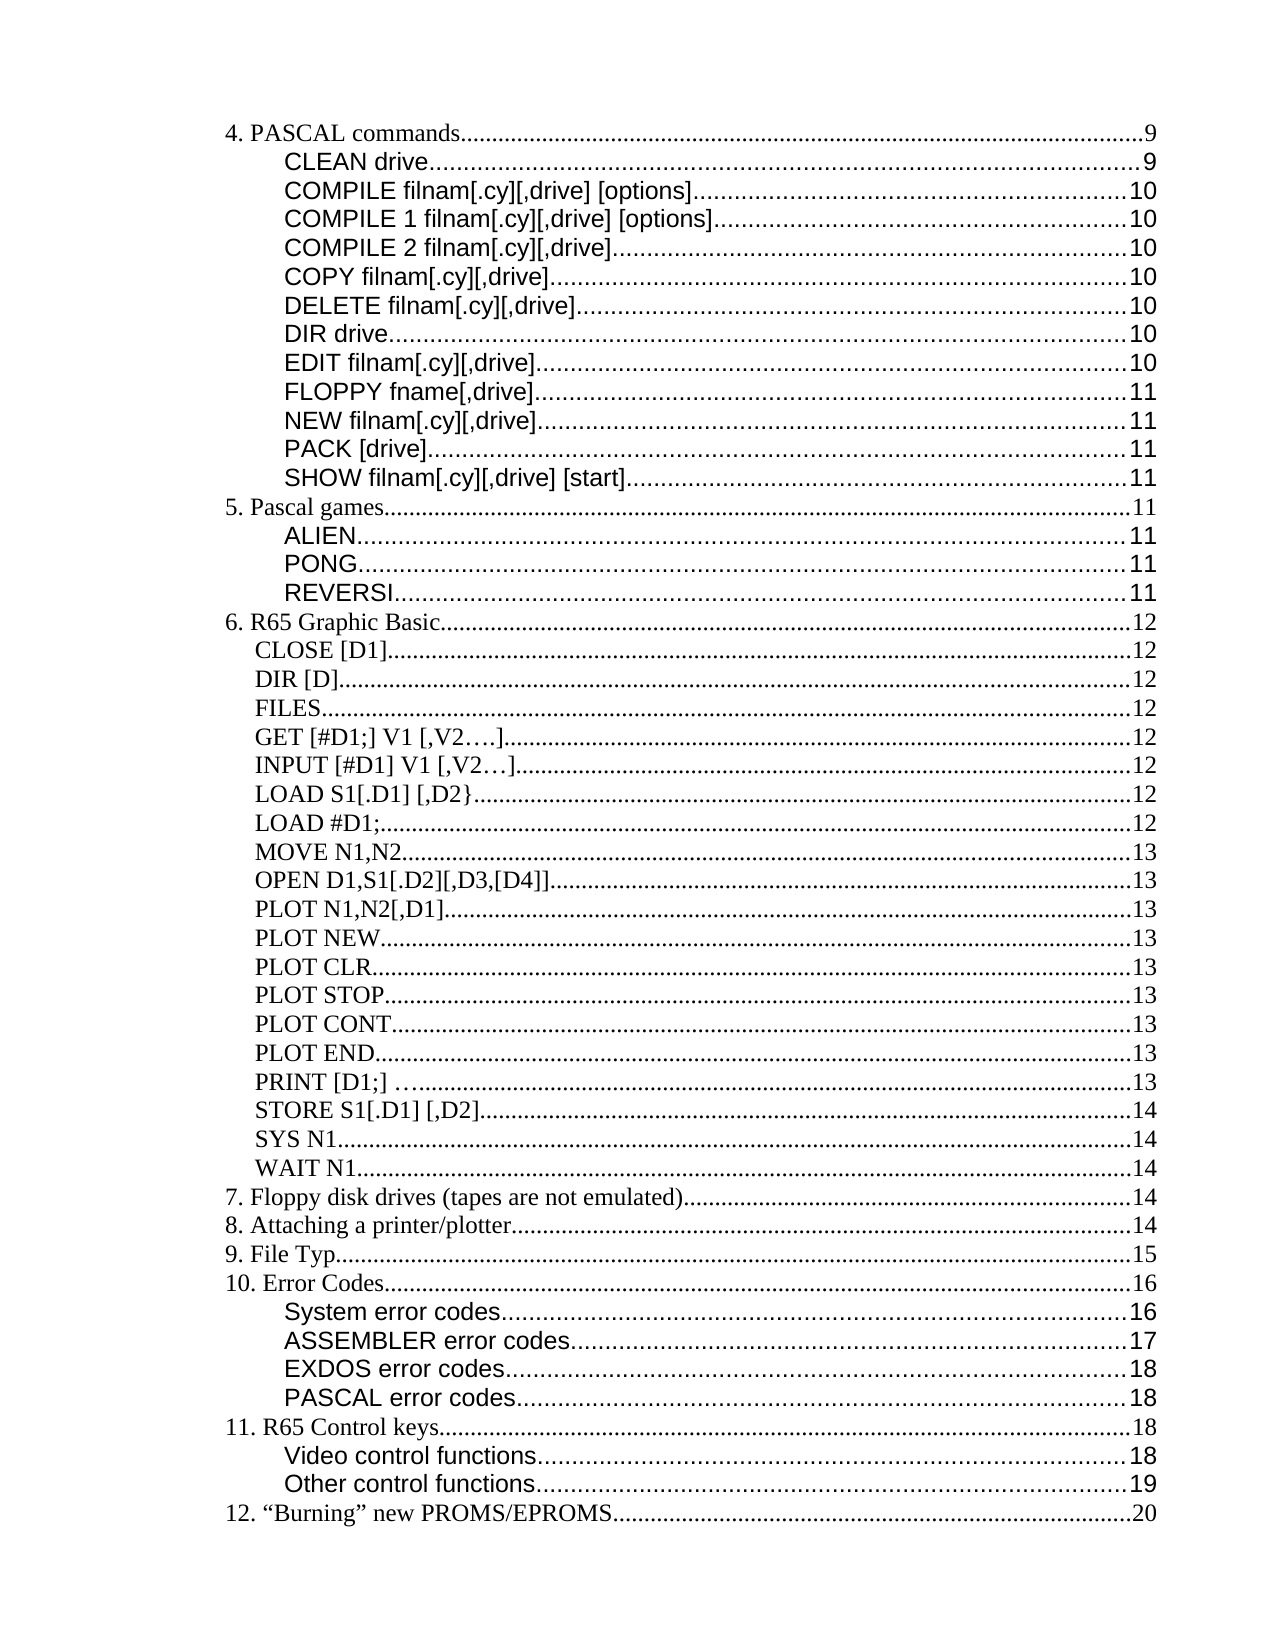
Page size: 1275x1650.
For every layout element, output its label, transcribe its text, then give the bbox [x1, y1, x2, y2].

text WAIT N1 14 [254, 1153, 1157, 1182]
text DIR [D] 12 [254, 664, 1157, 693]
text FILES 12 [254, 693, 1157, 722]
text MOVE N1,N2 13 [254, 837, 1157, 866]
text PASCAL error codes 18 [284, 1383, 1157, 1412]
text EDIT filnam[.cy][,drive] 10 [284, 348, 1157, 377]
text PLOT END 13 [254, 1038, 1157, 1067]
text PONG 11 [284, 549, 1157, 578]
text COPY filnam[.cy][,drive] 10 [284, 262, 1157, 291]
text INPUT [#D1] V1 [,V2…] 12 [254, 751, 1157, 779]
text CLEAN drive 9 [284, 147, 1157, 176]
text REVERSI 11 [284, 578, 1157, 607]
text Video control functions 18 [284, 1441, 1157, 1469]
text PLOT NEW 13 [254, 923, 1157, 952]
text SYS N1 14 [254, 1124, 1157, 1153]
text DIR drive 10 [284, 319, 1157, 348]
text PLOT N1,N2[,D1] 13 [254, 894, 1157, 923]
text 12. “Burning” new PROMS/EPROMS 20 [225, 1498, 1157, 1527]
text EXDOS error codes 18 [284, 1354, 1157, 1383]
text OPEN D1,S1[.D2][,D3,[D4]] 13 [254, 866, 1157, 894]
text 4. PASCAL commands 9 [225, 118, 1157, 147]
text ASSEMBLER error codes 17 [284, 1326, 1157, 1354]
text CLOSE [D1] 12 [254, 636, 1157, 664]
text SHOW filnam[.cy][,drive] [start] 11 [284, 463, 1157, 492]
text GET [#D1;] V1 [,V2….] 12 [254, 722, 1157, 751]
text 7. Floppy disk drives (tapes are not emulated) 14 [225, 1182, 1157, 1211]
text 6. R65 Graphic Basic 12 [225, 607, 1157, 636]
text 5. Pascal games 11 [225, 492, 1157, 521]
text PLOT CONT 13 [254, 1009, 1157, 1038]
text DELETE filnam[.cy][,drive] 10 [284, 291, 1157, 319]
text ALIEN 11 [284, 521, 1157, 549]
text LOAD #D1; 12 [254, 808, 1157, 837]
text 9. File Typ 15 [225, 1239, 1157, 1268]
text Other control functions 19 [284, 1469, 1157, 1498]
text 10. Error Codes 16 [225, 1268, 1157, 1297]
text LOAD S1[.D1] [,D2} 12 [254, 779, 1157, 808]
text 8. Attaching a printer/plotter 14 [225, 1211, 1157, 1239]
text STORE S1[.D1] [,D2] 14 [254, 1096, 1157, 1124]
text System error codes 16 [284, 1297, 1157, 1326]
text NEW filnam[.cy][,drive] 11 [284, 406, 1157, 434]
text 11. R65 Control keys 18 [225, 1412, 1157, 1441]
text PACK [drive] 11 [284, 434, 1157, 463]
text COMPILE 1 filnam[.cy][,drive] [options] 10 [284, 204, 1157, 233]
text PLOT STOP 13 [254, 981, 1157, 1009]
text FLOPPY fname[,drive] 11 [284, 377, 1157, 406]
text COMPILE 2 filnam[.cy][,drive] 10 [284, 233, 1157, 262]
text PRINT [D1;] …. 13 [254, 1067, 1157, 1096]
text PLOT CLR 13 [254, 952, 1157, 981]
text COMPILE filnam[.cy][,drive] [options] 10 [284, 176, 1157, 204]
